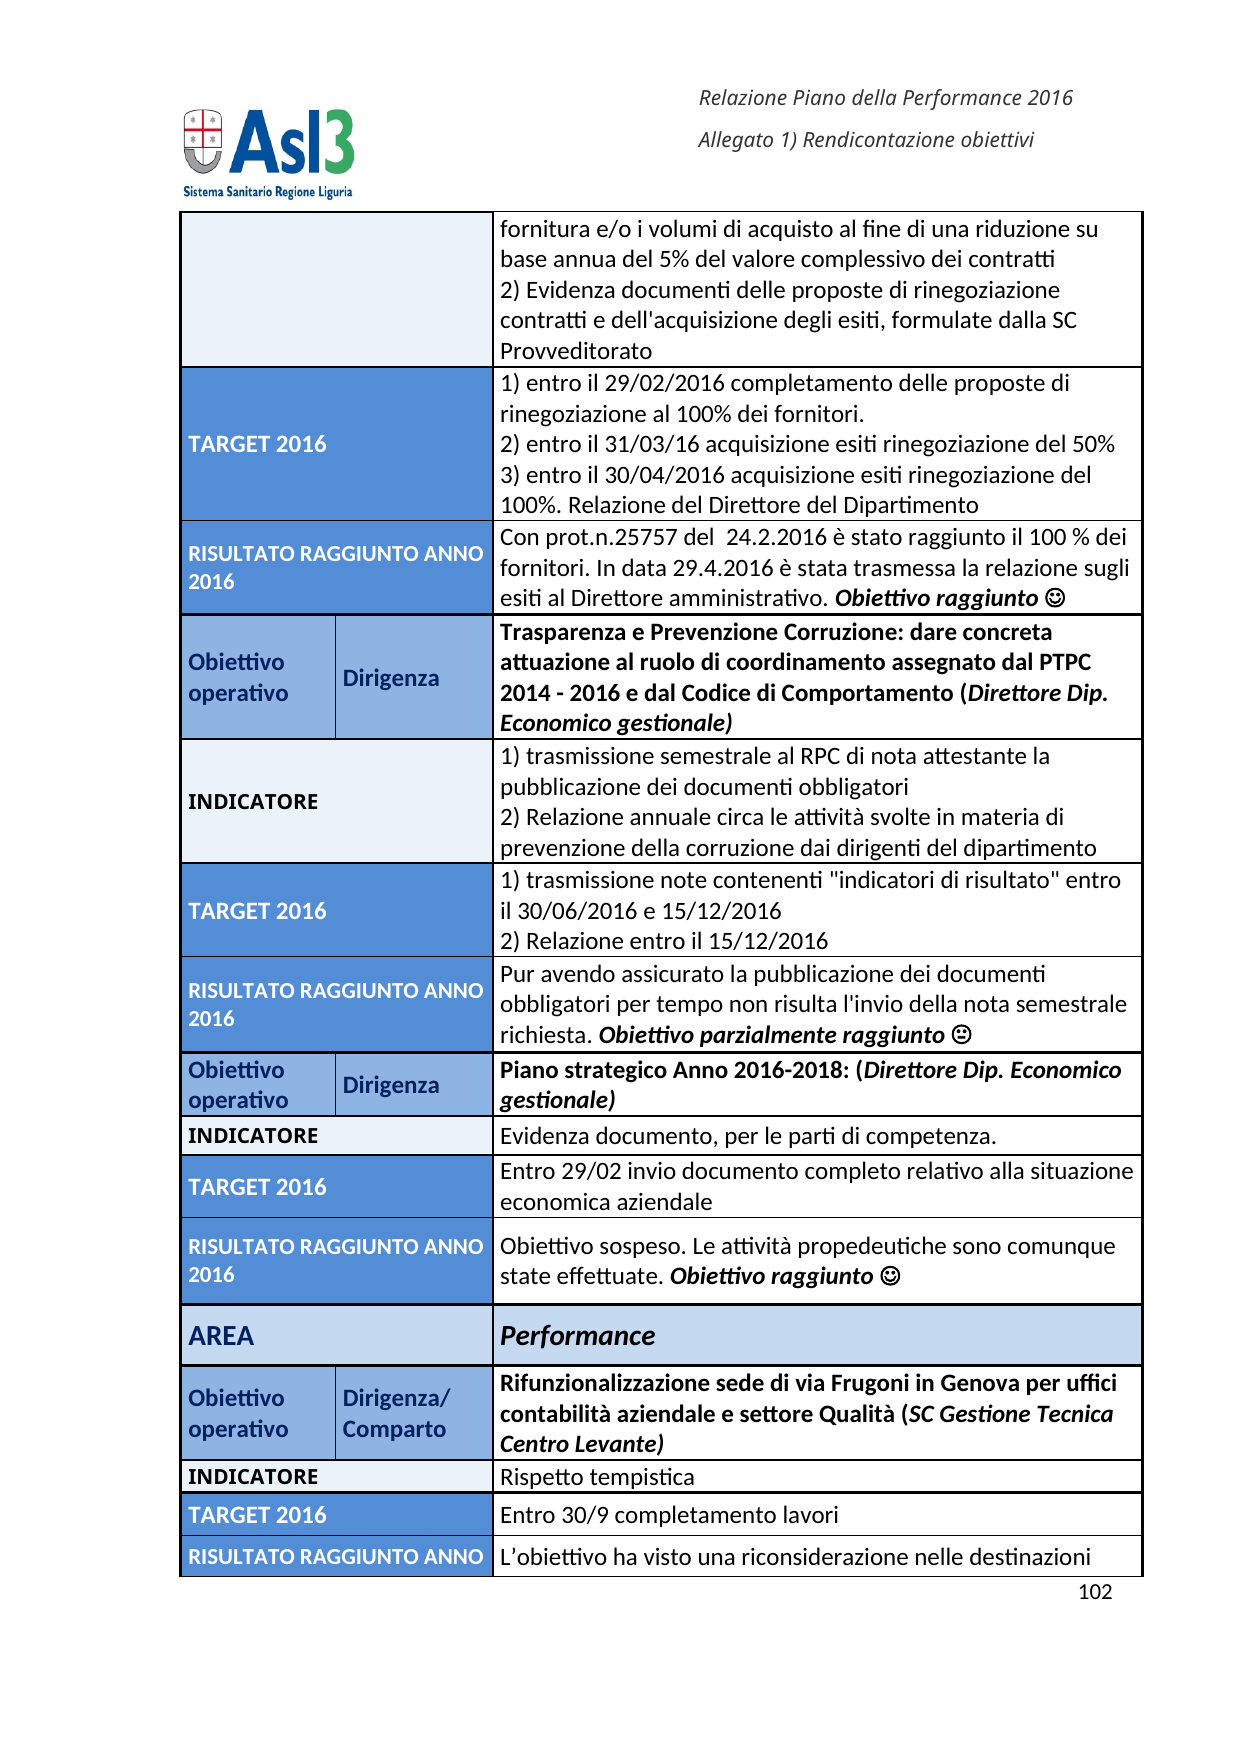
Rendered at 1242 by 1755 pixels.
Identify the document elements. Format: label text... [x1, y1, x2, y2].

table_cell Dirigenza [336, 616, 492, 738]
table_cell Obiettivo operativo [182, 616, 335, 738]
table_cell 1) trasmissione semestrale al RPC di nota attestante la pubblicazione dei documenti obbligatori 2) Relazione annuale circa le attività svolte in materia di prevenzione della corruzione dai dirigenti del dipartimento [494, 740, 1141, 862]
table_cell Pur avendo assicurato la pubblicazione dei documenti obbligatori per tempo non risulta l'invio della nota semestrale richiesta. Obiettivo parzialmente raggiunto  [494, 957, 1141, 1051]
table_cell TARGET 2016 [182, 1156, 335, 1217]
table_cell Rifunzionalizzazione sede di via Frugoni in Genova per uffici contabilità aziendale e settore Qualità (SC Gestione Tecnica Centro Levante) [494, 1367, 1141, 1459]
table_cell 1) trasmissione note contenenti "indicatori di risultato" entro il 30/06/2016 e 15/12/2016 2) Relazione entro il 15/12/2016 [494, 864, 1141, 956]
table_cell Performance [494, 1306, 1141, 1364]
table_cell AREA [182, 1306, 492, 1364]
table_cell TARGET 2016 [182, 1494, 335, 1535]
table_cell INDICATORE [182, 740, 492, 862]
table_cell [182, 213, 492, 366]
table_cell Piano strategico Anno 2016-2018: (Direttore Dip. Economico gestionale) [494, 1054, 1141, 1115]
table_cell Obiettivo operativo [182, 1054, 335, 1115]
table_cell [335, 1156, 492, 1217]
table_cell fornitura e/o i volumi di acquisto al fine di una riduzione su base annua del 5% del valore complessivo dei contratti 2) Evidenza documenti delle proposte di rinegoziazione contratti e dell'acquisizione degli esiti, formulate dalla SC Provveditorato [494, 212, 1141, 366]
table_cell [335, 1494, 492, 1535]
table_cell RISULTATO RAGGIUNTO ANNO 2016 [182, 1218, 492, 1303]
table_cell Dirigenza/ Comparto [336, 1367, 492, 1459]
table_cell L’obiettivo ha visto una riconsiderazione nelle destinazioni [494, 1536, 1141, 1576]
table_cell [335, 368, 492, 520]
table_cell INDICATORE [182, 1117, 492, 1153]
table_cell Evidenza documento, per le parti di competenza. [494, 1117, 1141, 1153]
table_cell TARGET 2016 [182, 368, 335, 520]
table_cell TARGET 2016 [182, 864, 335, 956]
table_cell Rispetto tempistica [494, 1461, 1141, 1491]
table_cell Con prot.n.25757 del 24.2.2016 è stato raggiunto il 100 % dei fornitori. In data 29.4.2016 è stata trasmessa la relazione sugli esiti al Direttore amministrativo. Obiettivo raggiunto  [494, 521, 1141, 613]
table_cell Entro 29/02 invio documento completo relativo alla situazione economica aziendale [494, 1156, 1141, 1217]
table_cell RISULTATO RAGGIUNTO ANNO 2016 [182, 957, 492, 1051]
table_cell RISULTATO RAGGIUNTO ANNO 2016 [182, 521, 492, 613]
table_cell RISULTATO RAGGIUNTO ANNO [182, 1536, 492, 1576]
table_cell Trasparenza e Prevenzione Corruzione: dare concreta attuazione al ruolo di coordinamento assegnato dal PTPC 2014 - 2016 e dal Codice di Comportamento (Direttore Dip. Economico gestionale) [494, 616, 1141, 738]
table_cell Obiettivo operativo [182, 1367, 335, 1459]
table_cell INDICATORE [182, 1461, 492, 1491]
table_cell [335, 864, 492, 956]
table_cell Dirigenza [336, 1054, 492, 1115]
table_cell Obiettivo sospeso. Le attività propedeutiche sono comunque state effettuate. Obiettivo raggiunto  [494, 1218, 1141, 1303]
table_cell Entro 30/9 completamento lavori [494, 1494, 1141, 1535]
table_cell 1) entro il 29/02/2016 completamento delle proposte di rinegoziazione al 100% dei fornitori. 2) entro il 31/03/16 acquisizione esiti rinegoziazione del 50% 3) entro il 30/04/2016 acquisizione esiti rinegoziazione del 100%. Relazione del Direttore del Dipartimento [494, 368, 1141, 520]
